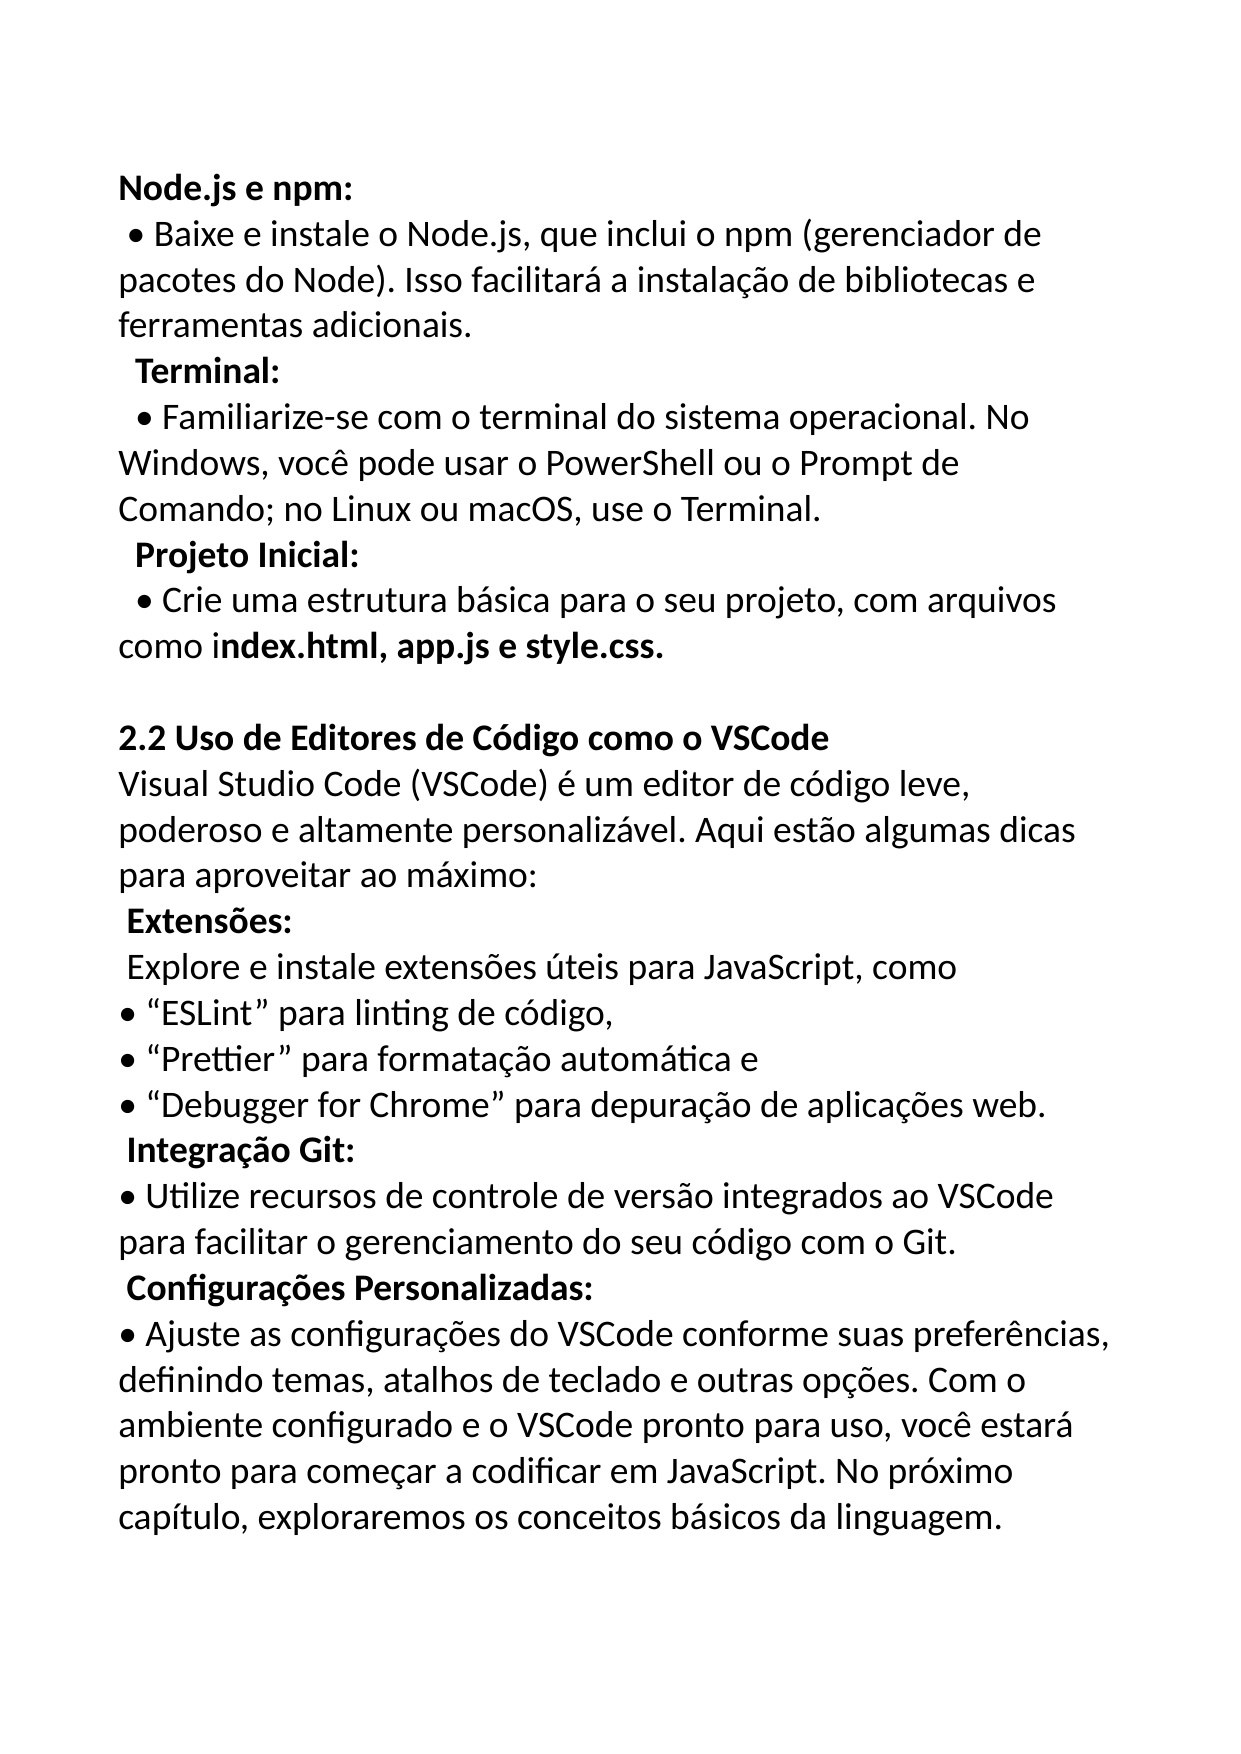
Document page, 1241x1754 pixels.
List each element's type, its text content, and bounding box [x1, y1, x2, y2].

text Node.js e npm: [118, 164, 1122, 210]
text • “ESLint” para linting de código, [118, 989, 1122, 1035]
text pacotes do Node). Isso facilitará a instalação de bibliotecas e [118, 256, 1122, 301]
text definindo temas, atalhos de teclado e outras opções. Com o ambiente configurado e o VSCode pronto para uso, você estará [118, 1356, 1122, 1447]
text • “Debugger for Chrome” para depuração de aplicações web. [118, 1081, 1122, 1126]
text Comando; no Linux ou macOS, use o Terminal. [118, 485, 1122, 531]
text Explore e instale extensões úteis para JavaScript, como [118, 943, 1122, 989]
text • Ajuste as configurações do VSCode conforme suas preferências, [118, 1310, 1122, 1356]
text pronto para começar a codificar em JavaScript. No próximo capítulo, exploraremos os conceitos básicos da linguagem. [118, 1447, 1122, 1539]
text Windows, você pode usar o PowerShell ou o Prompt de [118, 439, 1122, 485]
text Integração Git: [118, 1126, 1122, 1172]
text Visual Studio Code (VSCode) é um editor de código leve, poderoso e altamente personalizável. Aqui estão algumas dicas para aproveitar ao máximo: [118, 760, 1122, 897]
text • Familiarize-se com o terminal do sistema operacional. No [118, 393, 1122, 439]
text 2.2 Uso de Editores de Código como o VSCode [118, 714, 1122, 760]
text Projeto Inicial: [118, 531, 1122, 576]
text ferramentas adicionais. [118, 301, 1122, 347]
text • Baixe e instale o Node.js, que inclui o npm (gerenciador de [118, 210, 1122, 256]
text • “Prettier” para formatação automática e [118, 1035, 1122, 1081]
text Extensões: [118, 897, 1122, 943]
text Terminal: [118, 347, 1122, 393]
text • Utilize recursos de controle de versão integrados ao VSCode para facilitar o gerenciamento do seu código com o Git. [118, 1172, 1122, 1264]
text • Crie uma estrutura básica para o seu projeto, com arquivos como index.html, app.js e style.css. [118, 576, 1122, 668]
text Configurações Personalizadas: [118, 1264, 1122, 1310]
